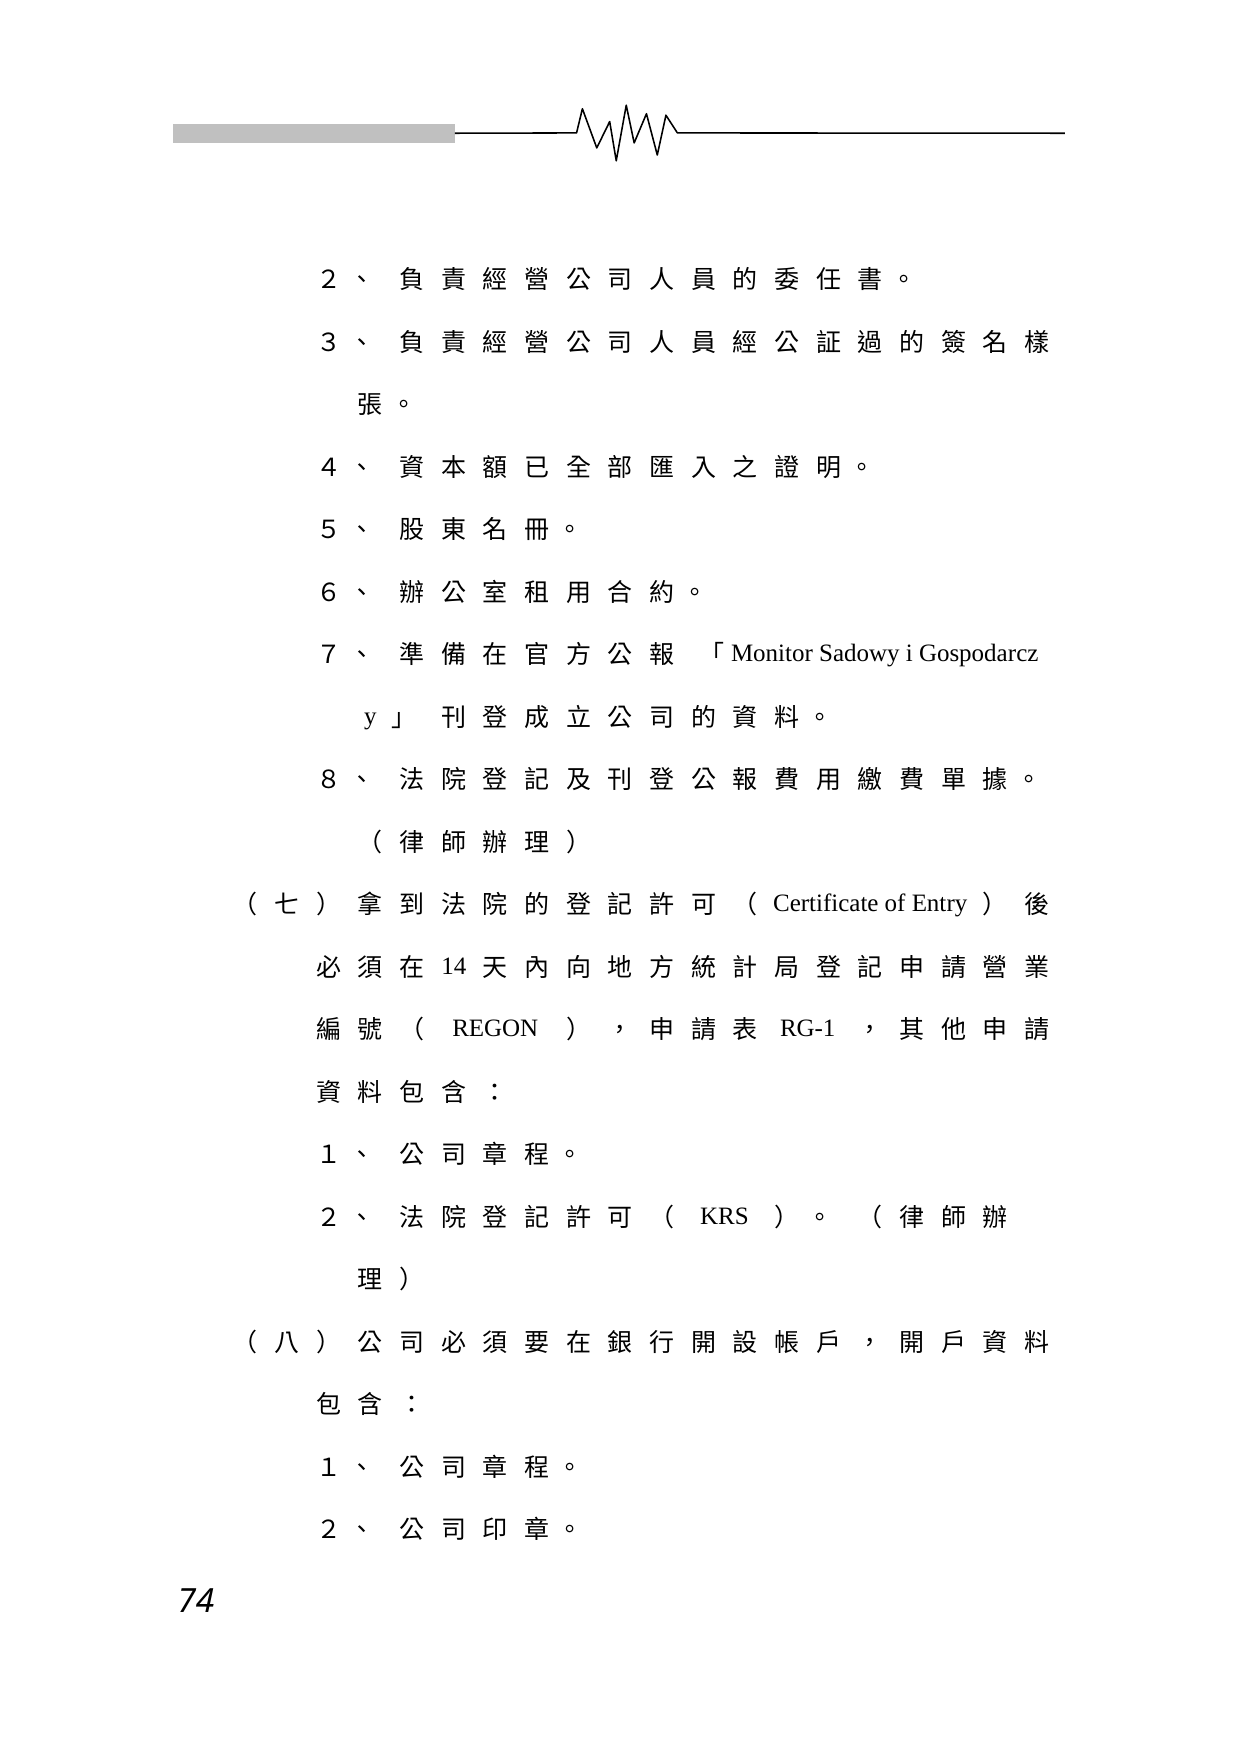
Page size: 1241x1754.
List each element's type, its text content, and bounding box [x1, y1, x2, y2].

text ２、法院登記許可（KRS）。（律師辦理） [281, 1174, 1058, 1299]
text ５、股東名冊。 [281, 486, 1058, 549]
text ２、負責經營公司人員的委任書。 [281, 236, 1058, 299]
text （八）公司必須要在銀行開設帳戶，開戶資料包含： [207, 1299, 1058, 1424]
text １、公司章程。 [281, 1111, 1058, 1174]
text ７、準備在官方公報「Monitor Sadowy i Gospodarczy」刊登成立公司的資料。 [281, 611, 1058, 736]
text ６、辦公室租用合約。 [281, 549, 1058, 611]
text ８、法院登記及刊登公報費用繳費單據。（律師辦理） [281, 736, 1058, 861]
text １、公司章程。 [281, 1424, 1058, 1486]
text ４、資本額已全部匯入之證明。 [281, 424, 1058, 486]
text ３、負責經營公司人員經公証過的簽名樣張。 [281, 299, 1058, 424]
text （七）拿到法院的登記許可（Certificate of Entry）後必須在14天內向地方統計局登記申請營業編號（REGON），申請表RG-1，其他申請資料包含： [207, 861, 1058, 1111]
text ２、公司印章。 [281, 1486, 1058, 1549]
